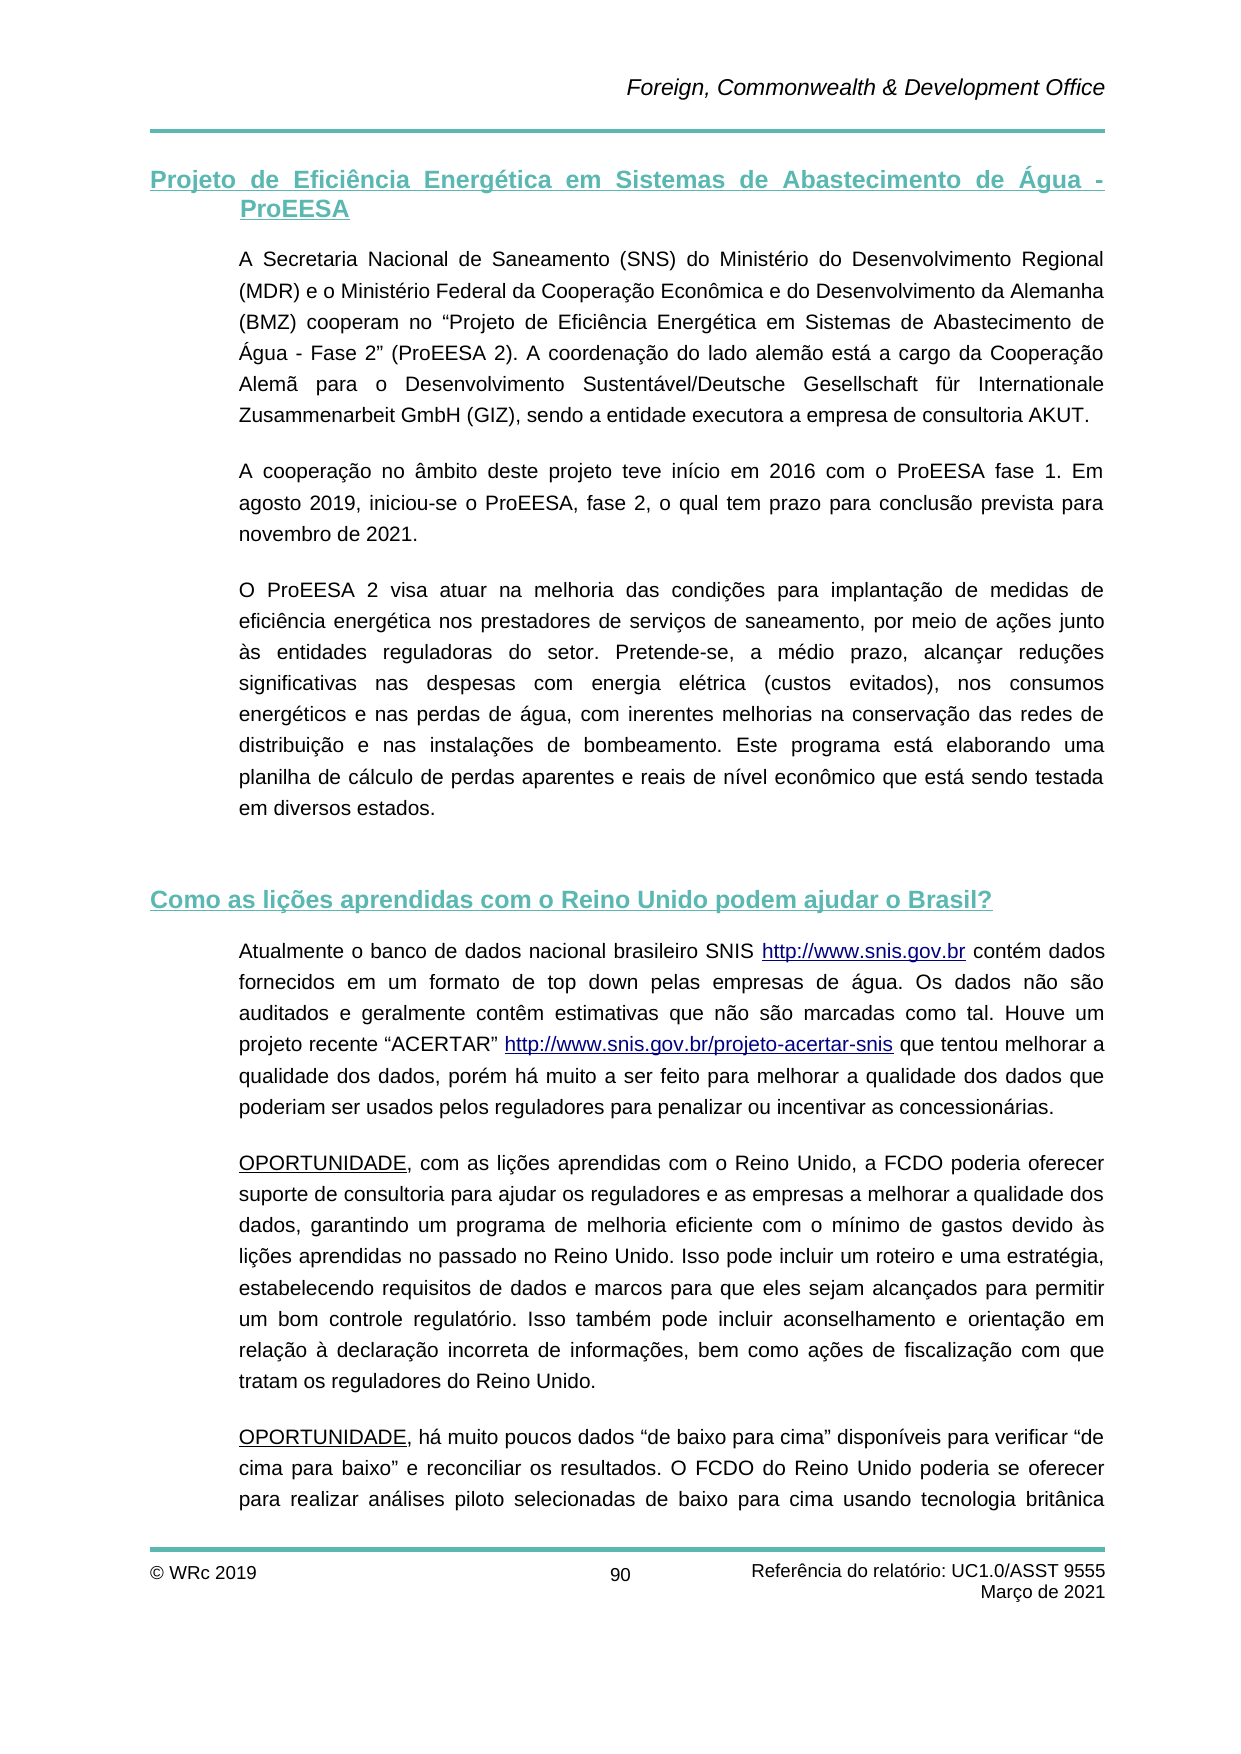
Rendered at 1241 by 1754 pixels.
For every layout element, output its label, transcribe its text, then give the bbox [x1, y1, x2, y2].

text Atualmente o banco de dados nacional brasileiro SNIS http://www.snis.gov.br contém dados fornecidos em um formato de top down pelas empresas de água. Os dados não são auditados e geralmente contêm estimativas que não são marcadas como tal. Houve um projeto recente “ACERTAR” http://www.snis.gov.br/projeto-acertar-snis que tentou melhorar a qualidade dos dados, porém há muito a ser feito para melhorar a qualidade dos dados que poderiam ser usados ​​pelos reguladores para penalizar ou incentivar as concessionárias. [239, 939, 1105, 1118]
text A cooperação no âmbito deste projeto teve início em 2016 com o ProEESA fase 1. Em agosto 2019, iniciou-se o ProEESA, fase 2, o qual tem prazo para conclusão prevista para novembro de 2021. [239, 459, 1105, 545]
text A Secretaria Nacional de Saneamento (SNS) do Ministério do Desenvolvimento Regional (MDR) e o Ministério Federal da Cooperação Econômica e do Desenvolvimento da Alemanha (BMZ) cooperam no “Projeto de Eficiência Energética em Sistemas de Abastecimento de Água - Fase 2” (ProEESA 2). A coordenação do lado alemão está a cargo da Cooperação Alemã para o Desenvolvimento Sustentável/Deutsche Gesellschaft für Internationale Zusammenarbeit GmbH (GIZ), sendo a entidade executora a empresa de consultoria AKUT. [239, 247, 1105, 427]
subtitle Projeto de Eficiência Energética em Sistemas de Abastecimento de Água [150, 165, 1105, 190]
text OPORTUNIDADE, há muito poucos dados “de baixo para cima” disponíveis para verificar “de cima para baixo” e reconciliar os resultados. O FCDO do Reino Unido poderia se oferecer para realizar análises piloto selecionadas de baixo para cima usando tecnologia britânica [239, 1425, 1105, 1511]
text O ProEESA 2 visa atuar na melhoria das condições para implantação de medidas de eficiência energética nos prestadores de serviços de saneamento, por meio de ações junto às entidades reguladoras do setor. Pretende-se, a médio prazo, alcançar reduções significativas nas despesas com energia elétrica (custos evitados), nos consumos energéticos e nas perdas de água, com inerentes melhorias na conservação das redes de distribuição e nas instalações de bombeamento. Este programa está elaborando uma planilha de cálculo de perdas aparentes e reais de nível econômico que está sendo testada em diversos estados. [239, 578, 1105, 819]
text OPORTUNIDADE, com as lições aprendidas com o Reino Unido, a FCDO poderia oferecer suporte de consultoria para ajudar os reguladores e as empresas a melhorar a qualidade dos dados, garantindo um programa de melhoria eficiente com o mínimo de gastos devido às lições aprendidas no passado no Reino Unido. Isso pode incluir um roteiro e uma estratégia, estabelecendo requisitos de dados e marcos para que eles sejam alcançados para permitir um bom controle regulatório. Isso também pode incluir aconselhamento e orientação em relação à declaração incorreta de informações, bem como ações de fiscalização com que tratam os reguladores do Reino Unido. [239, 1151, 1105, 1393]
subtitle Como as lições aprendidas com o Reino Unido podem ajudar o Brasil? [150, 885, 1105, 914]
subtitle - ProEESA [150, 191, 1105, 222]
